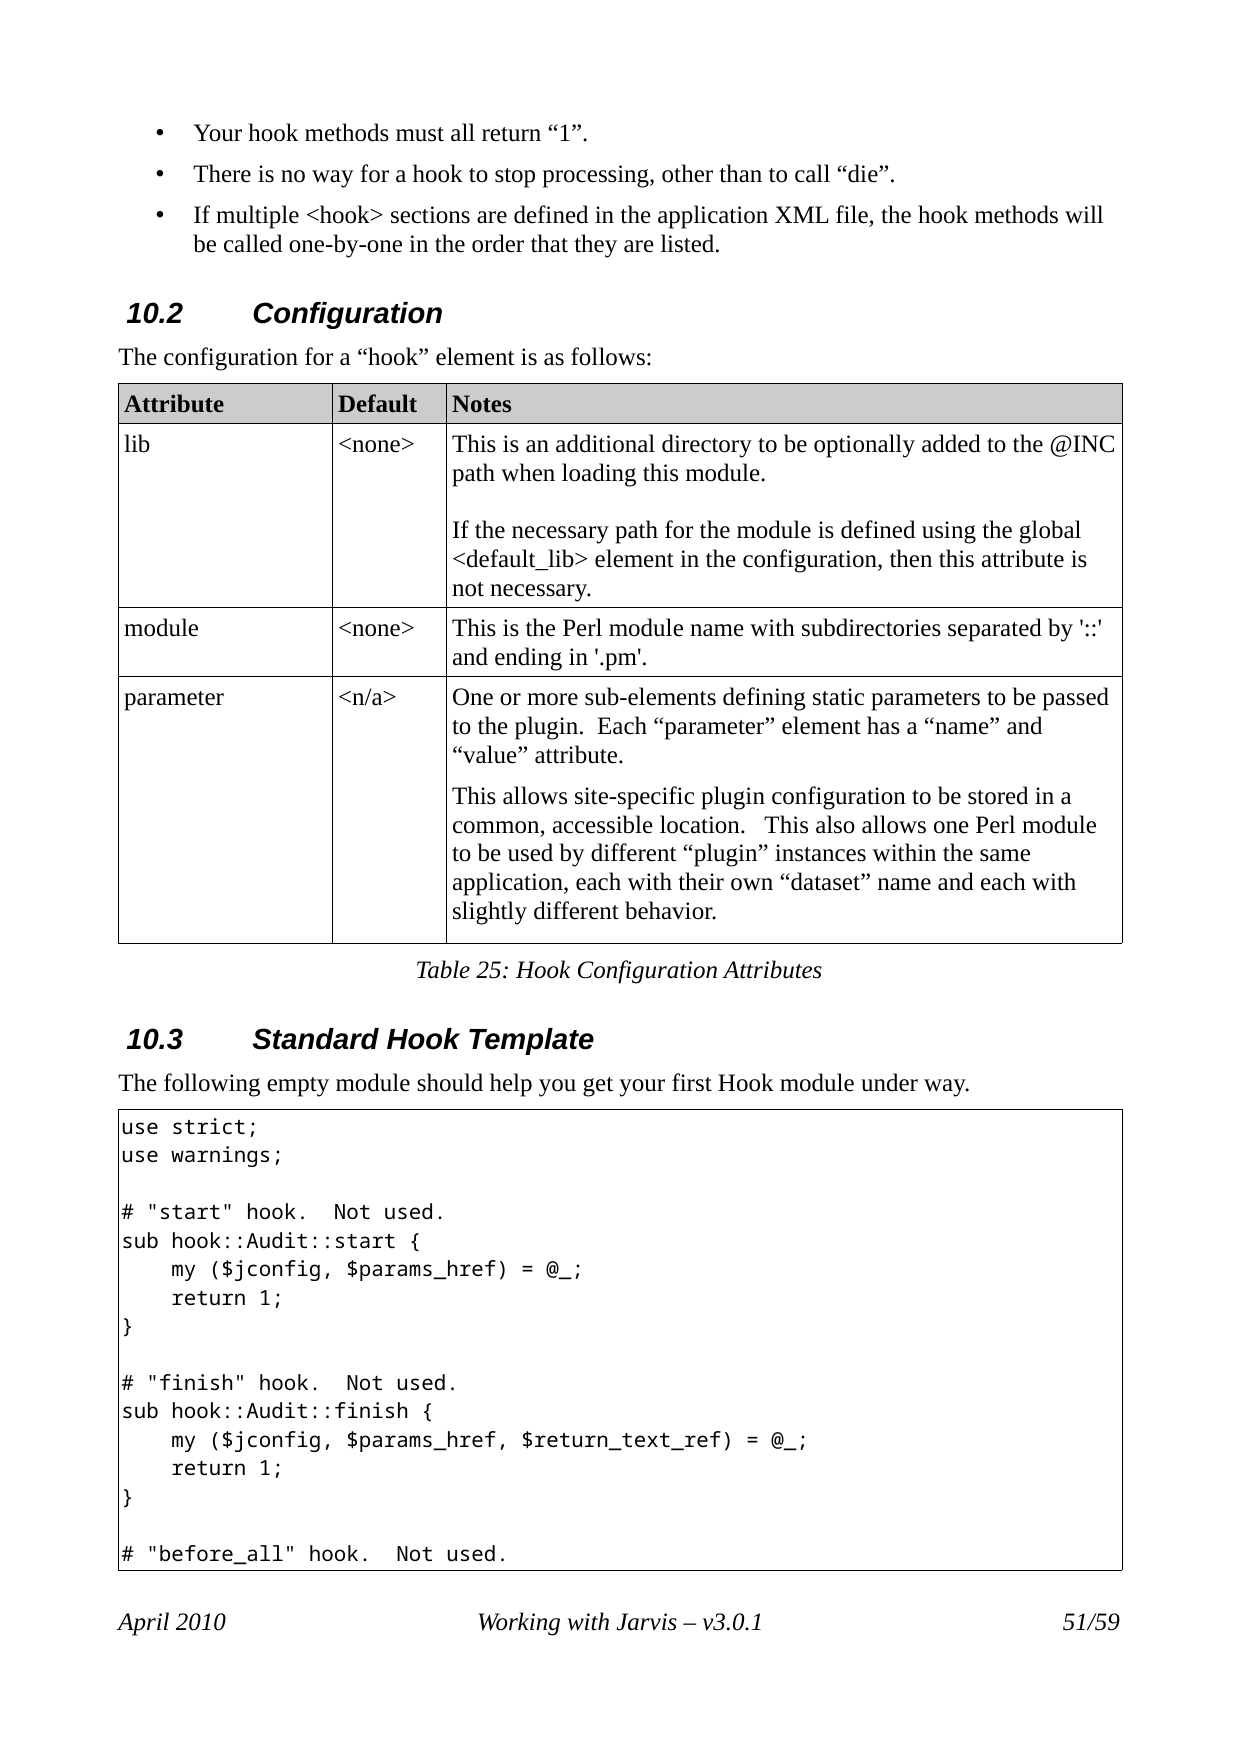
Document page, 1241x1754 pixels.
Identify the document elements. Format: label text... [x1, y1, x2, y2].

text # "finish" hook. Not used. [119, 1365, 1122, 1393]
table_cell <n/a> [333, 677, 446, 943]
table_cell <none> [333, 424, 446, 607]
text # "before_all" hook. Not used. [119, 1536, 1122, 1570]
text } [119, 1308, 1122, 1339]
table_cell module [119, 608, 332, 676]
table_header Attribute [119, 384, 332, 423]
text return 1; [119, 1450, 1122, 1479]
text return 1; [119, 1280, 1122, 1308]
list Your hook methods must all return “1”. [156, 118, 1122, 147]
text Table 25: Hook Configuration Attributes [118, 956, 1122, 984]
text my ($jconfig, $params_href) = @_; [119, 1251, 1122, 1280]
subtitle Standard Hook Template [118, 1022, 1122, 1055]
list If multiple <hook> sections are defined in the application XML file, the hook methods will be called one-by-one in the order that they are listed. [156, 201, 1122, 258]
table_cell One or more sub-elements defining static parameters to be passed to the plugin. Each “parameter” element has a “name” and “value” attribute. This allows site-specific plugin configuration to be stored in a common, accessible location. This also allows one Perl module to be used by different “plugin” instances within the same application, each with their own “dataset” name and each with slightly different behavior. [447, 677, 1122, 943]
table_header Default [333, 384, 446, 423]
list There is no way for a hook to stop processing, other than to call “die”. [156, 159, 1122, 188]
table_cell This is an additional directory to be optionally added to the @INC path when loading this module. If the necessary path for the module is defined using the global <default_lib> element in the configuration, then this attribute is not necessary. [447, 424, 1122, 607]
table_header Notes [447, 384, 1122, 423]
text use warnings; [119, 1137, 1122, 1169]
text sub hook::Audit::start { [119, 1223, 1122, 1251]
text sub hook::Audit::finish { [119, 1393, 1122, 1422]
text my ($jconfig, $params_href, $return_text_ref) = @_; [119, 1422, 1122, 1450]
table_cell <none> [333, 608, 446, 676]
text The following empty module should help you get your first Hook module under way. [118, 1068, 1122, 1097]
text } [119, 1479, 1122, 1510]
table_cell parameter [119, 677, 332, 943]
subtitle Configuration [118, 296, 1122, 329]
table_cell This is the Perl module name with subdirectories separated by '::' and ending in '.pm'. [447, 608, 1122, 676]
text use strict; [119, 1110, 1122, 1137]
table_cell lib [119, 424, 332, 607]
text # "start" hook. Not used. [119, 1194, 1122, 1223]
text The configuration for a “hook” element is as follows: [118, 342, 1122, 370]
